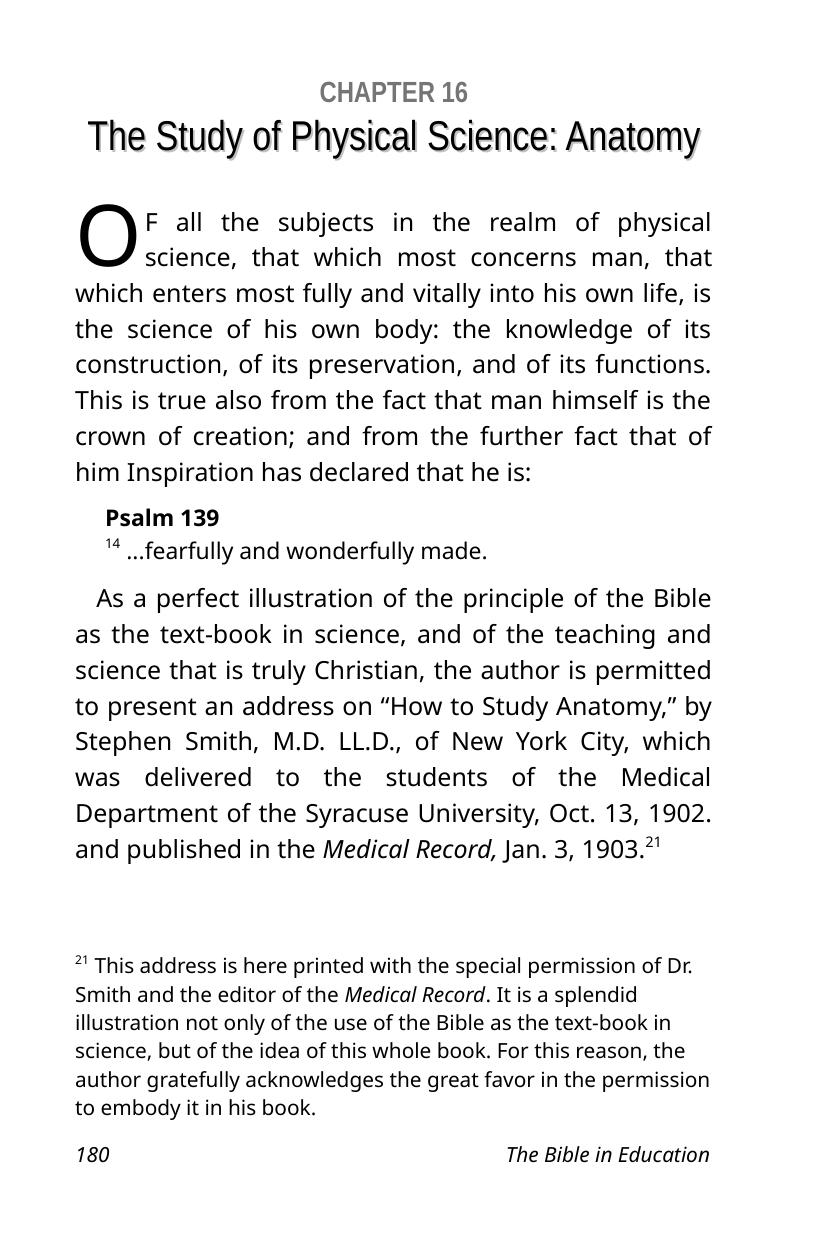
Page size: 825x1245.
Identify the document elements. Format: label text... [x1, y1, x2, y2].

text 14 ...fearfully and wonderfully made. [105, 535, 682, 566]
text OF all the subjects in the realm of physical science, that which most concerns man, that which enters most fully and vitally into his own life, is the science of his own body: the knowledge of its construction, of its preservation, and of its functions. This is true also from the fact that man himself is the crown of creation; and from the further fact that of him Inspiration has declared that he is: [75, 204, 712, 488]
text This address is here printed with the special permission of Dr. Smith and the editor of the Medical Record. It is a splendid illustration not only of the use of the Bible as the text-book in science, but of the idea of this whole book. For this reason, the author gratefully acknowledges the great favor in the permission to embody it in his book. [75, 951, 712, 1122]
text As a perfect illustration of the principle of the Bible as the text-book in science, and of the teaching and science that is truly Christian, the author is permitted to present an address on “How to Study Anatomy,” by Stephen Smith, M.D. LL.D., of New York City, which was delivered to the students of the Medical Department of the Syracuse University, Oct. 13, 1902. and published in the Medical Record, Jan. 3, 1903. [75, 581, 712, 865]
text Psalm 139 [105, 502, 712, 533]
title The Study of Physical Science: Anatomy [75, 111, 712, 159]
text CHAPTER 16 [75, 75, 712, 108]
